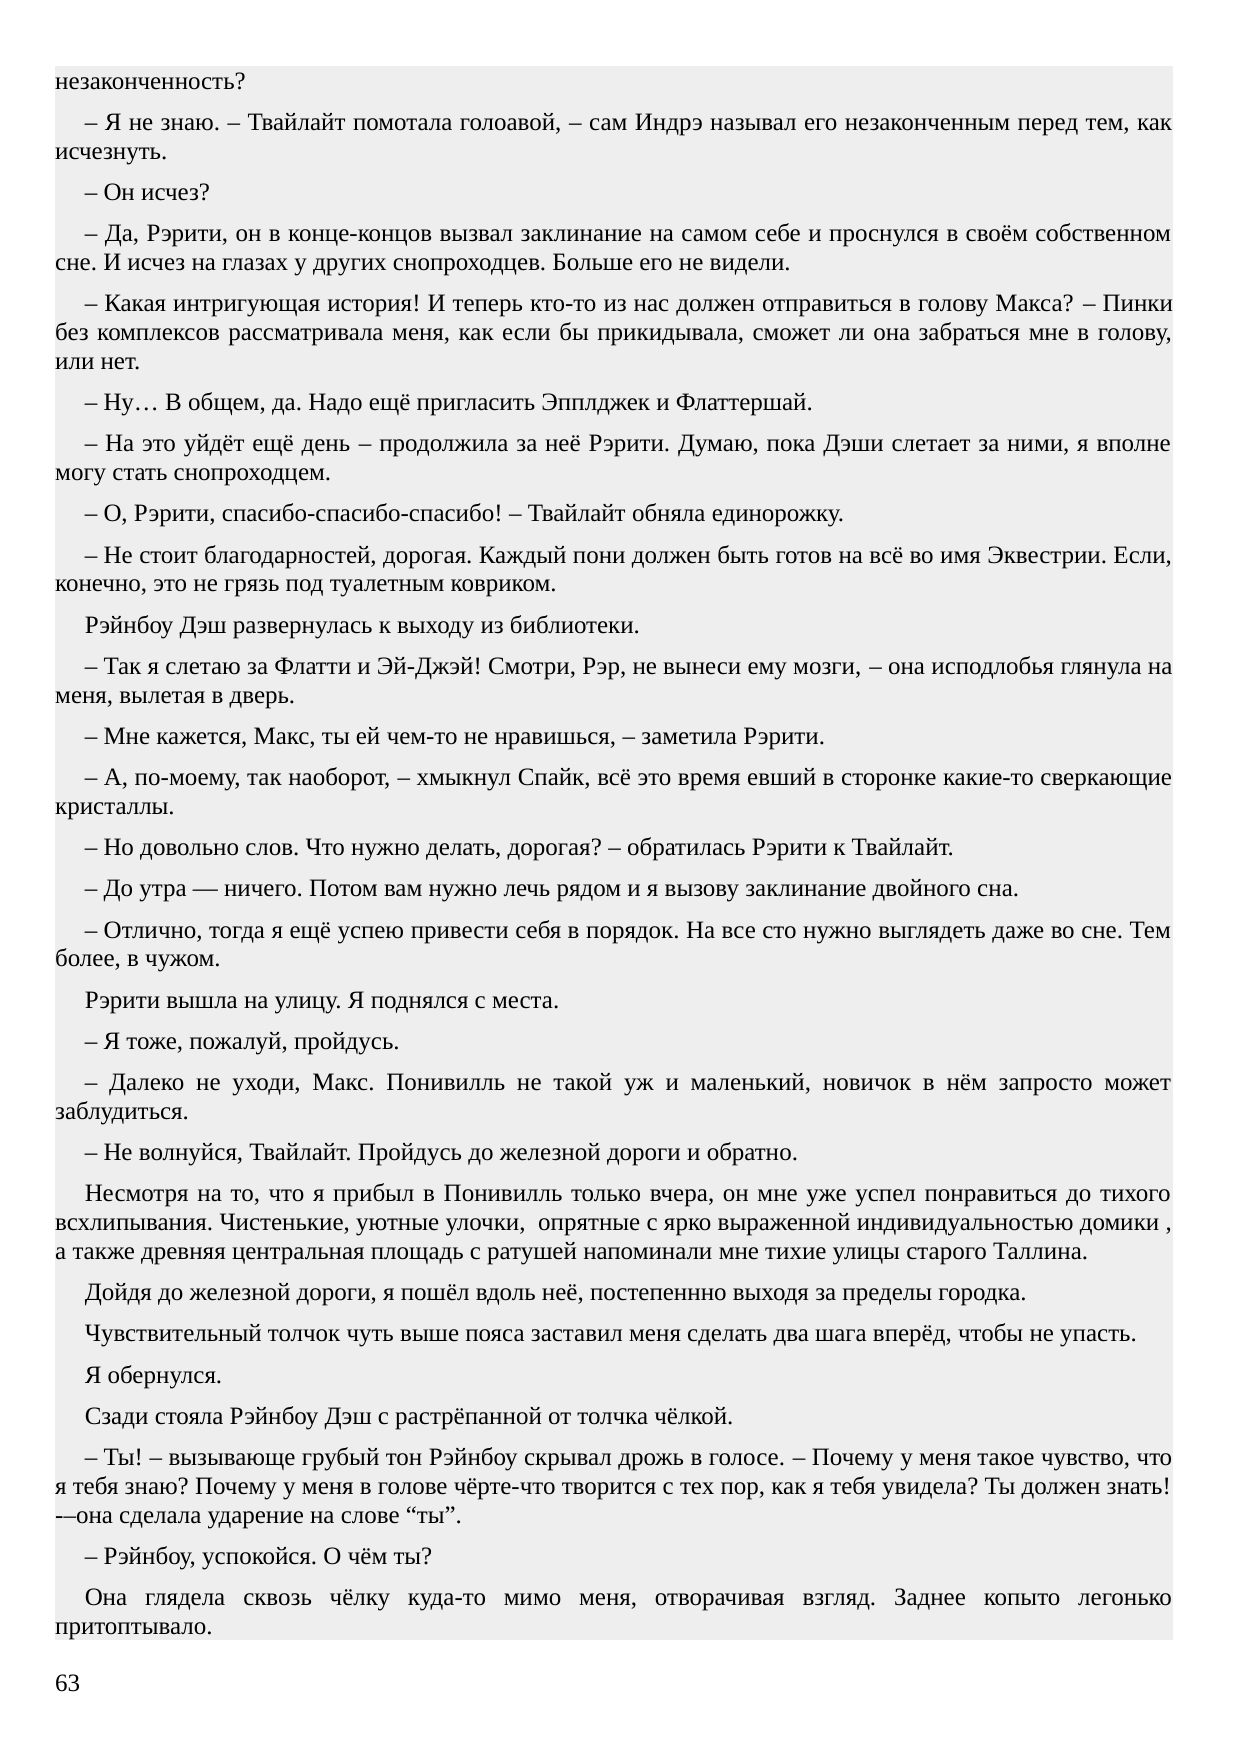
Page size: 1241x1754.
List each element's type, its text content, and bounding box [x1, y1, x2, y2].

text – Я не знаю. – Твайлайт помотала голоавой, – сам Индрэ называл его незаконченным перед тем, как исчезнуть. [55, 107, 1173, 165]
text – А, по-моему, так наоборот, – хмыкнул Спайк, всё это время евший в сторонке какие-то сверкающие кристаллы. [55, 762, 1173, 820]
text – Отлично, тогда я ещё успею привести себя в порядок. На все сто нужно выглядеть даже во сне. Тем более, в чужом. [55, 915, 1173, 972]
text – О, Рэрити, спасибо-спасибо-спасибо! – Твайлайт обняла единорожку. [55, 498, 1173, 527]
text Рэрити вышла на улицу. Я поднялся с места. [55, 985, 1173, 1013]
text – Не волнуйся, Твайлайт. Пройдусь до железной дороги и обратно. [55, 1137, 1173, 1166]
text – Далеко не уходи, Макс. Понивилль не такой уж и маленький, новичок в нём запросто может заблудиться. [55, 1067, 1173, 1125]
text Я обернулся. [55, 1360, 1173, 1388]
text – Не стоит благодарностей, дорогая. Каждый пони должен быть готов на всё во имя Эквестрии. Если, конечно, это не грязь под туалетным ковриком. [55, 540, 1173, 597]
text – Рэйнбоу, успокойся. О чём ты? [55, 1541, 1173, 1570]
text – Он исчез? [55, 177, 1173, 206]
text – На это уйдёт ещё день – продолжила за неё Рэрити. Думаю, пока Дэши слетает за ними, я вполне могу стать снопроходцем. [55, 428, 1173, 486]
text – Но довольно слов. Что нужно делать, дорогая? – обратилась Рэрити к Твайлайт. [55, 832, 1173, 861]
text незаконченность? [55, 66, 1173, 95]
text – Ну… В общем, да. Надо ещё пригласить Эпплджек и Флаттершай. [55, 387, 1173, 416]
text Сзади стояла Рэйнбоу Дэш с растрёпанной от толчка чёлкой. [55, 1401, 1173, 1430]
text – До утра — ничего. Потом вам нужно лечь рядом и я вызову заклинание двойного сна. [55, 873, 1173, 902]
text – Ты! – вызывающе грубый тон Рэйнбоу скрывал дрожь в голосе. – Почему у меня такое чувство, что я тебя знаю? Почему у меня в голове чёрте-что творится с тех пор, как я тебя увидела? Ты должен знать! -–она сделала ударение на слове “ты”. [55, 1442, 1173, 1528]
text – Какая интригующая история! И теперь кто-то из нас должен отправиться в голову Макса? – Пинки без комплексов рассматривала меня, как если бы прикидывала, сможет ли она забраться мне в голову, или нет. [55, 288, 1173, 375]
text Чувствительный толчок чуть выше пояса заставил меня сделать два шага вперёд, чтобы не упасть. [55, 1318, 1173, 1347]
text – Да, Рэрити, он в конце-концов вызвал заклинание на самом себе и проснулся в своём собственном сне. И исчез на глазах у других снопроходцев. Больше его не видели. [55, 218, 1173, 276]
text – Так я слетаю за Флатти и Эй-Джэй! Смотри, Рэр, не вынеси ему мозги, – она исподлобья глянула на меня, вылетая в дверь. [55, 651, 1173, 708]
text – Мне кажется, Макс, ты ей чем-то не нравишься, – заметила Рэрити. [55, 721, 1173, 750]
text Рэйнбоу Дэш развернулась к выходу из библиотеки. [55, 610, 1173, 638]
text Дойдя до железной дороги, я пошёл вдоль неё, постепеннно выходя за пределы городка. [55, 1277, 1173, 1306]
text Несмотря на то, что я прибыл в Понивилль только вчера, он мне уже успел понравиться до тихого всхлипывания. Чистенькие, уютные улочки, опрятные с ярко выраженной индивидуальностью домики , а также древняя центральная площадь с ратушей напоминали мне тихие улицы старого Таллина. [55, 1178, 1173, 1265]
text Она глядела сквозь чёлку куда-то мимо меня, отворачивая взгляд. Заднее копыто легонько притоптывало. [55, 1582, 1173, 1640]
text – Я тоже, пожалуй, пройдусь. [55, 1026, 1173, 1055]
